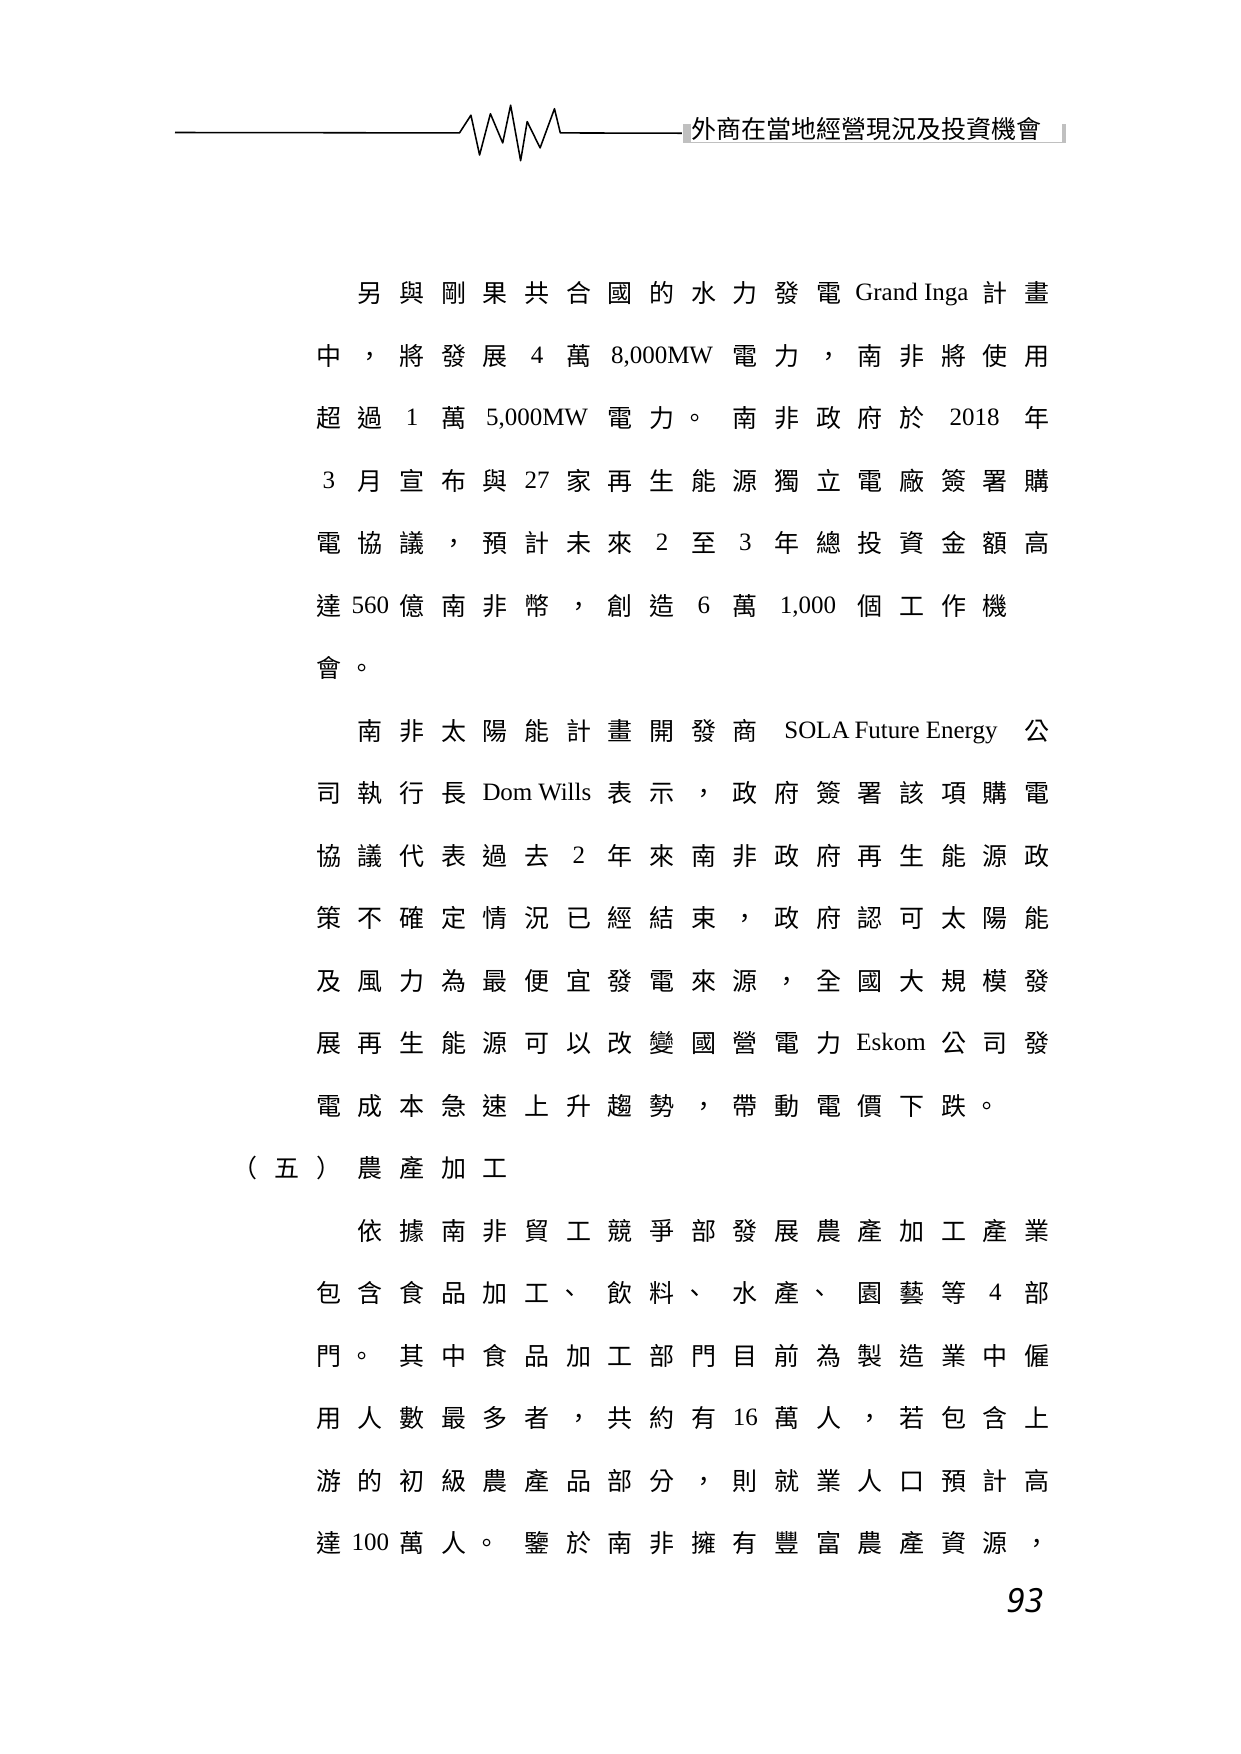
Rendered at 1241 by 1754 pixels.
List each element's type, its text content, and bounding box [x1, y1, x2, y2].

text （五）農產加工 [207, 1125, 1058, 1188]
text 依據南非貿工競爭部發展農產加工產業包含食品加工、飲料、水產、園藝等4部門。其中食品加工部門目前為製造業中僱用人數最多者，共約有16萬人，若包含上游的初級農產品部分，則就業人口預計高達100萬人。鑒於南非擁有豐富農產資源， [281, 1188, 1058, 1563]
text 南非太陽能計畫開發商SOLA Future Energy公司執行長Dom Wills表示，政府簽署該項購電協議代表過去2年來南非政府再生能源政策不確定情況已經結束，政府認可太陽能及風力為最便宜發電來源，全國大規模發展再生能源可以改變國營電力Eskom公司發電成本急速上升趨勢，帶動電價下跌。 [281, 688, 1058, 1125]
text 另與剛果共合國的水力發電Grand Inga計畫中，將發展4萬8,000MW電力，南非將使用超過1萬5,000MW電力。南非政府於2018年3月宣布與27家再生能源獨立電廠簽署購電協議，預計未來2至3年總投資金額高達560億南非幣，創造6萬1,000個工作機會。 [281, 250, 1058, 688]
